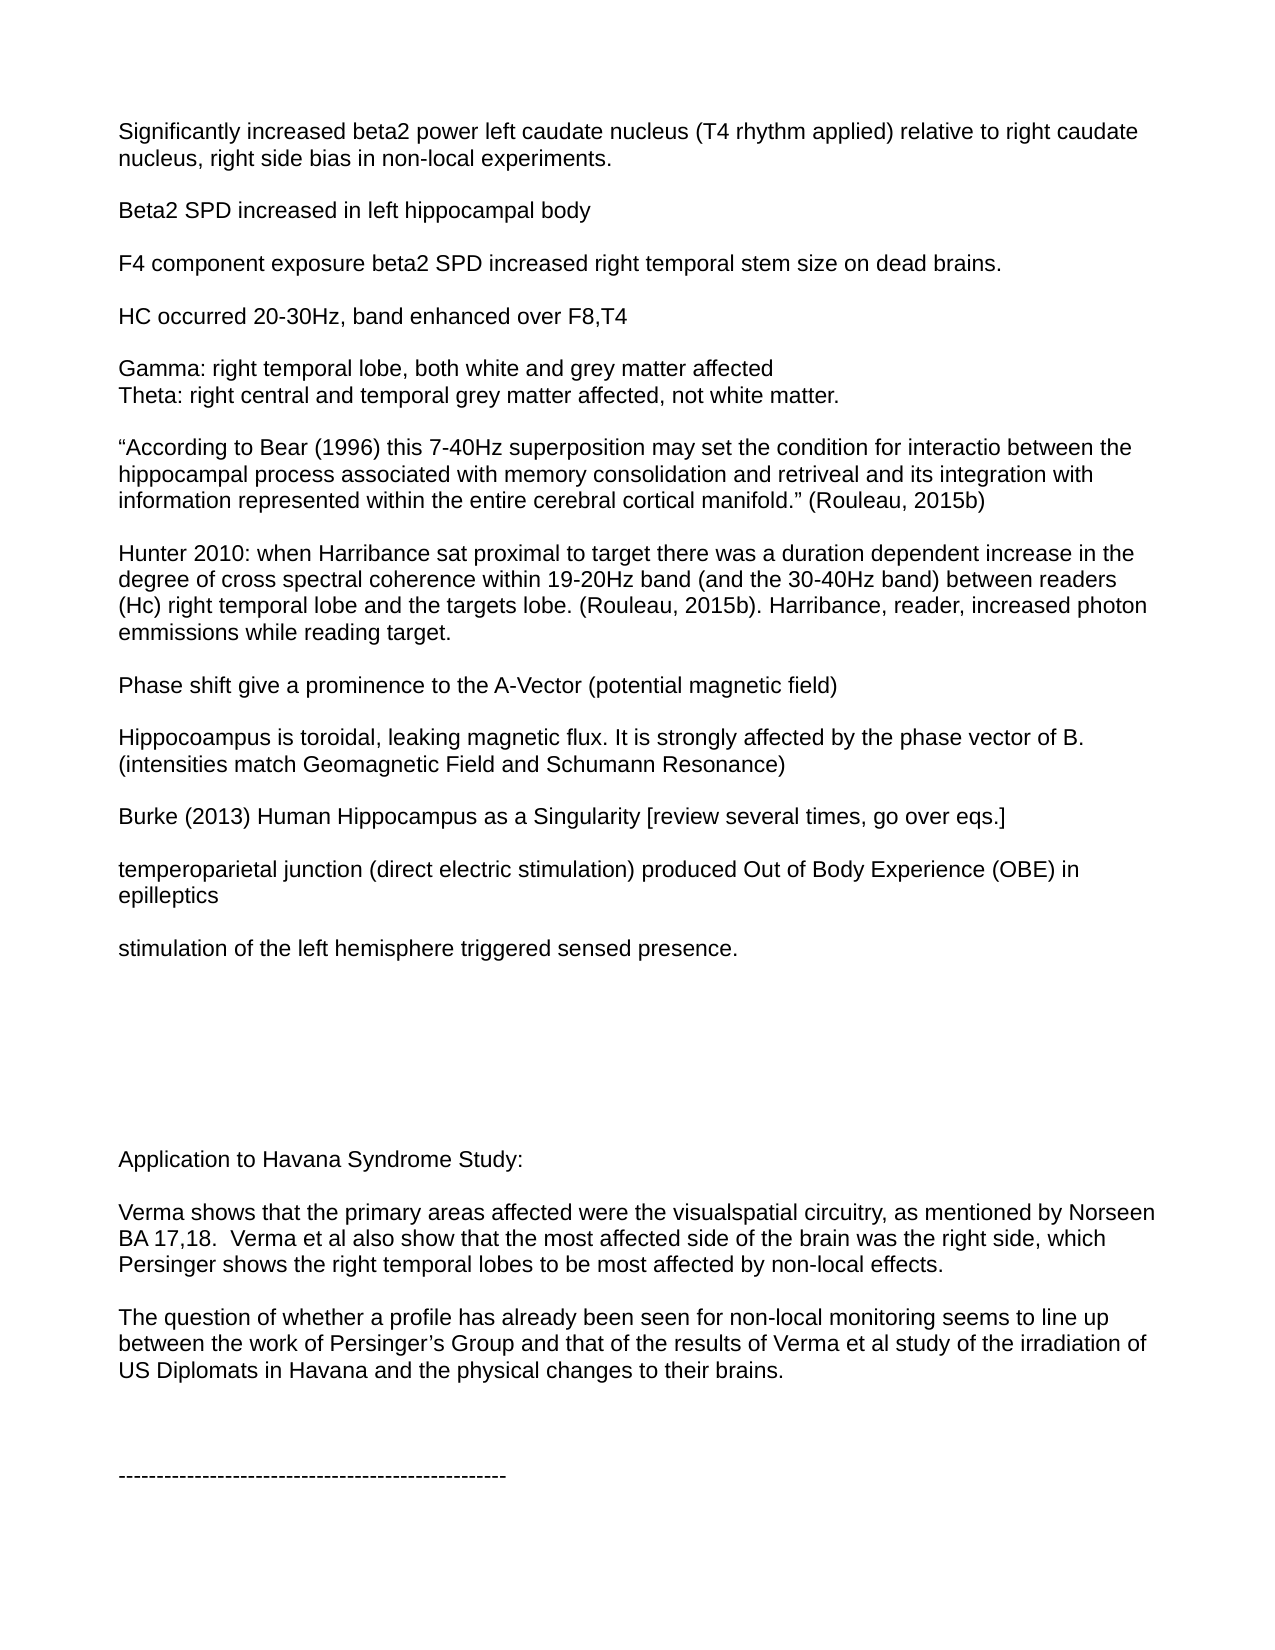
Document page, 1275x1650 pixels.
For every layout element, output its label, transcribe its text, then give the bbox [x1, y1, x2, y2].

text Application to Havana Syndrome Study: [118, 1146, 1157, 1172]
text Phase shift give a prominence to the A-Vector (potential magnetic field) [118, 672, 1157, 698]
text “According to Bear (1996) this 7-40Hz superposition may set the condition for interactio between the hippocampal process associated with memory consolidation and retriveal and its integration with information represented within the entire cerebral cortical manifold.” (Rouleau, 2015b) [118, 434, 1157, 513]
text Significantly increased beta2 power left caudate nucleus (T4 rhythm applied) relative to right caudate nucleus, right side bias in non-local experiments. [118, 118, 1157, 171]
text Burke (2013) Human Hippocampus as a Singularity [review several times, go over eqs.] [118, 777, 1157, 830]
text F4 component exposure beta2 SPD increased right temporal stem size on dead brains. [118, 250, 1157, 276]
text The question of whether a profile has already been seen for non-local monitoring seems to line up between the work of Persinger’s Group and that of the results of Verma et al study of the irradiation of US Diplomats in Havana and the physical changes to their brains. [118, 1304, 1157, 1383]
text HC occurred 20-30Hz, band enhanced over F8,T4 [118, 303, 1157, 329]
text --------------------------------------------------- [118, 1462, 1157, 1488]
text temperoparietal junction (direct electric stimulation) produced Out of Body Experience (OBE) in epilleptics [118, 856, 1157, 909]
text Hippocoampus is toroidal, leaking magnetic flux. It is strongly affected by the phase vector of B. (intensities match Geomagnetic Field and Schumann Resonance) [118, 724, 1157, 777]
text Verma shows that the primary areas affected were the visualspatial circuitry, as mentioned by Norseen BA 17,18. Verma et al also show that the most affected side of the brain was the right side, which Persinger shows the right temporal lobes to be most affected by non-local effects. [118, 1199, 1157, 1278]
text Beta2 SPD increased in left hippocampal body [118, 197, 1157, 223]
text Hunter 2010: when Harribance sat proximal to target there was a duration dependent increase in the degree of cross spectral coherence within 19-20Hz band (and the 30-40Hz band) between readers (Hc) right temporal lobe and the targets lobe. (Rouleau, 2015b). Harribance, reader, increased photon emmissions while reading target. [118, 540, 1157, 645]
text stimulation of the left hemisphere triggered sensed presence. [118, 935, 1157, 961]
text Theta: right central and temporal grey matter affected, not white matter. [118, 382, 1157, 408]
text Gamma: right temporal lobe, both white and grey matter affected [118, 355, 1157, 382]
